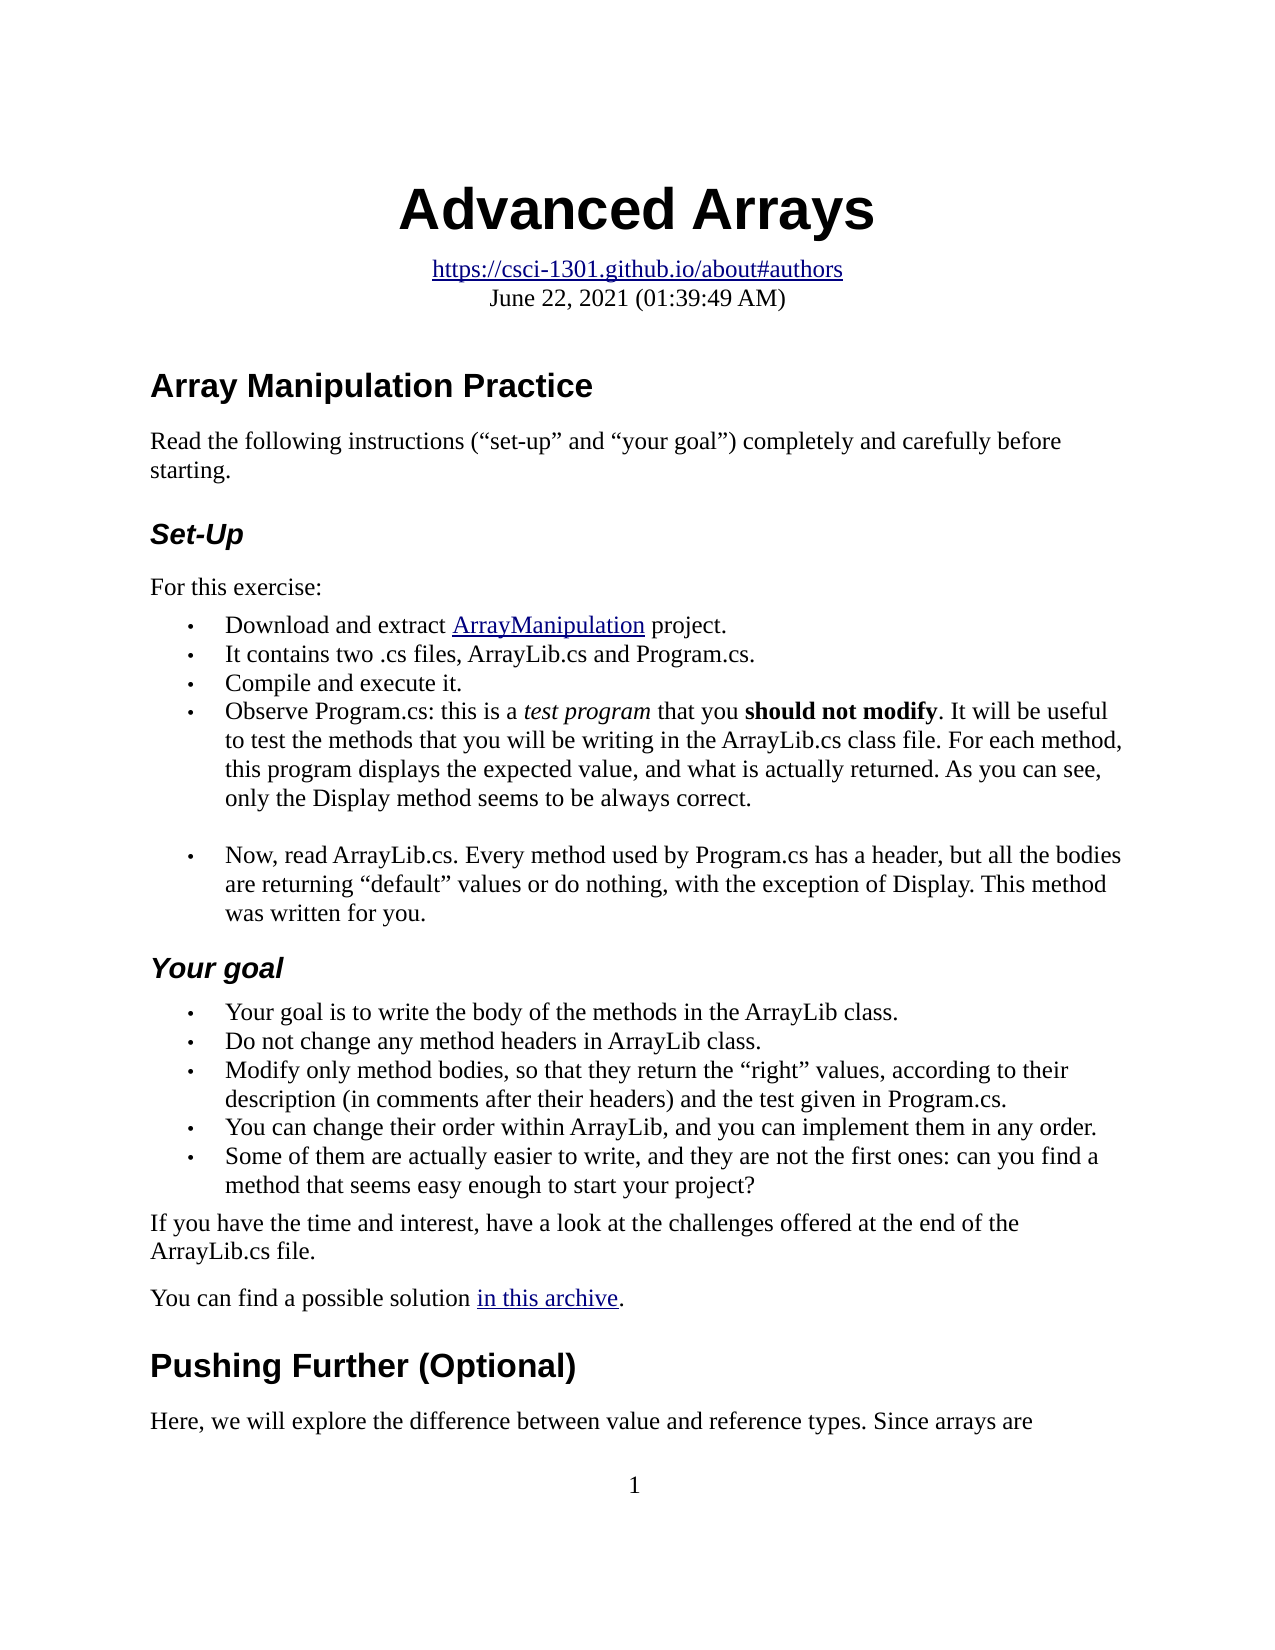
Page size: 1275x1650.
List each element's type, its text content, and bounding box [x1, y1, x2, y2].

text June 22, 2021 (01:39:49 AM) [150, 283, 1125, 312]
subtitle Array Manipulation Practice [150, 366, 1125, 404]
subtitle Your goal [150, 951, 1125, 985]
text Read the following instructions (“set-up” and “your goal”) completely and carefully before starting. [150, 426, 1125, 483]
text For this exercise: [150, 572, 1125, 601]
text https://csci-1301.github.io/about#authors [150, 254, 1125, 283]
list Modify only method bodies, so that they return the “right” values, according to their description (in comments after their headers) and the test given in Program.cs. [187, 1055, 1125, 1112]
list Your goal is to write the body of the methods in the ArrayLib class. [187, 997, 1125, 1026]
list It contains two .cs files, ArrayLib.cs and Program.cs. [187, 639, 1125, 668]
list Some of them are actually easier to write, and they are not the first ones: can you find a method that seems easy enough to start your project? [187, 1141, 1125, 1199]
subtitle Pushing Further (Optional) [150, 1346, 1125, 1384]
subtitle Set-Up [150, 517, 1125, 551]
text Here, we will explore the difference between value and reference types. Since arrays are [150, 1406, 1125, 1434]
list Do not change any method headers in ArrayLib class. [187, 1026, 1125, 1055]
title Advanced Arrays [150, 175, 1125, 242]
list Compile and execute it. [187, 668, 1125, 696]
text You can find a possible solution in this archive. [150, 1283, 1125, 1312]
text If you have the time and interest, have a look at the challenges offered at the end of the ArrayLib.cs file. [150, 1208, 1125, 1265]
list Now, read ArrayLib.cs. Every method used by Program.cs has a header, but all the bodies are returning “default” values or do nothing, with the exception of Display. This method was written for you. [187, 840, 1125, 926]
list Download and extract ArrayManipulation project. [187, 610, 1125, 639]
list Observe Program.cs: this is a test program that you should not modify. It will be useful to test the methods that you will be writing in the ArrayLib.cs class file. For each method, this program displays the expected value, and what is actually returned. As you can see, only the Display method seems to be always correct. [187, 696, 1125, 840]
list You can change their order within ArrayLib, and you can implement them in any order. [187, 1112, 1125, 1141]
